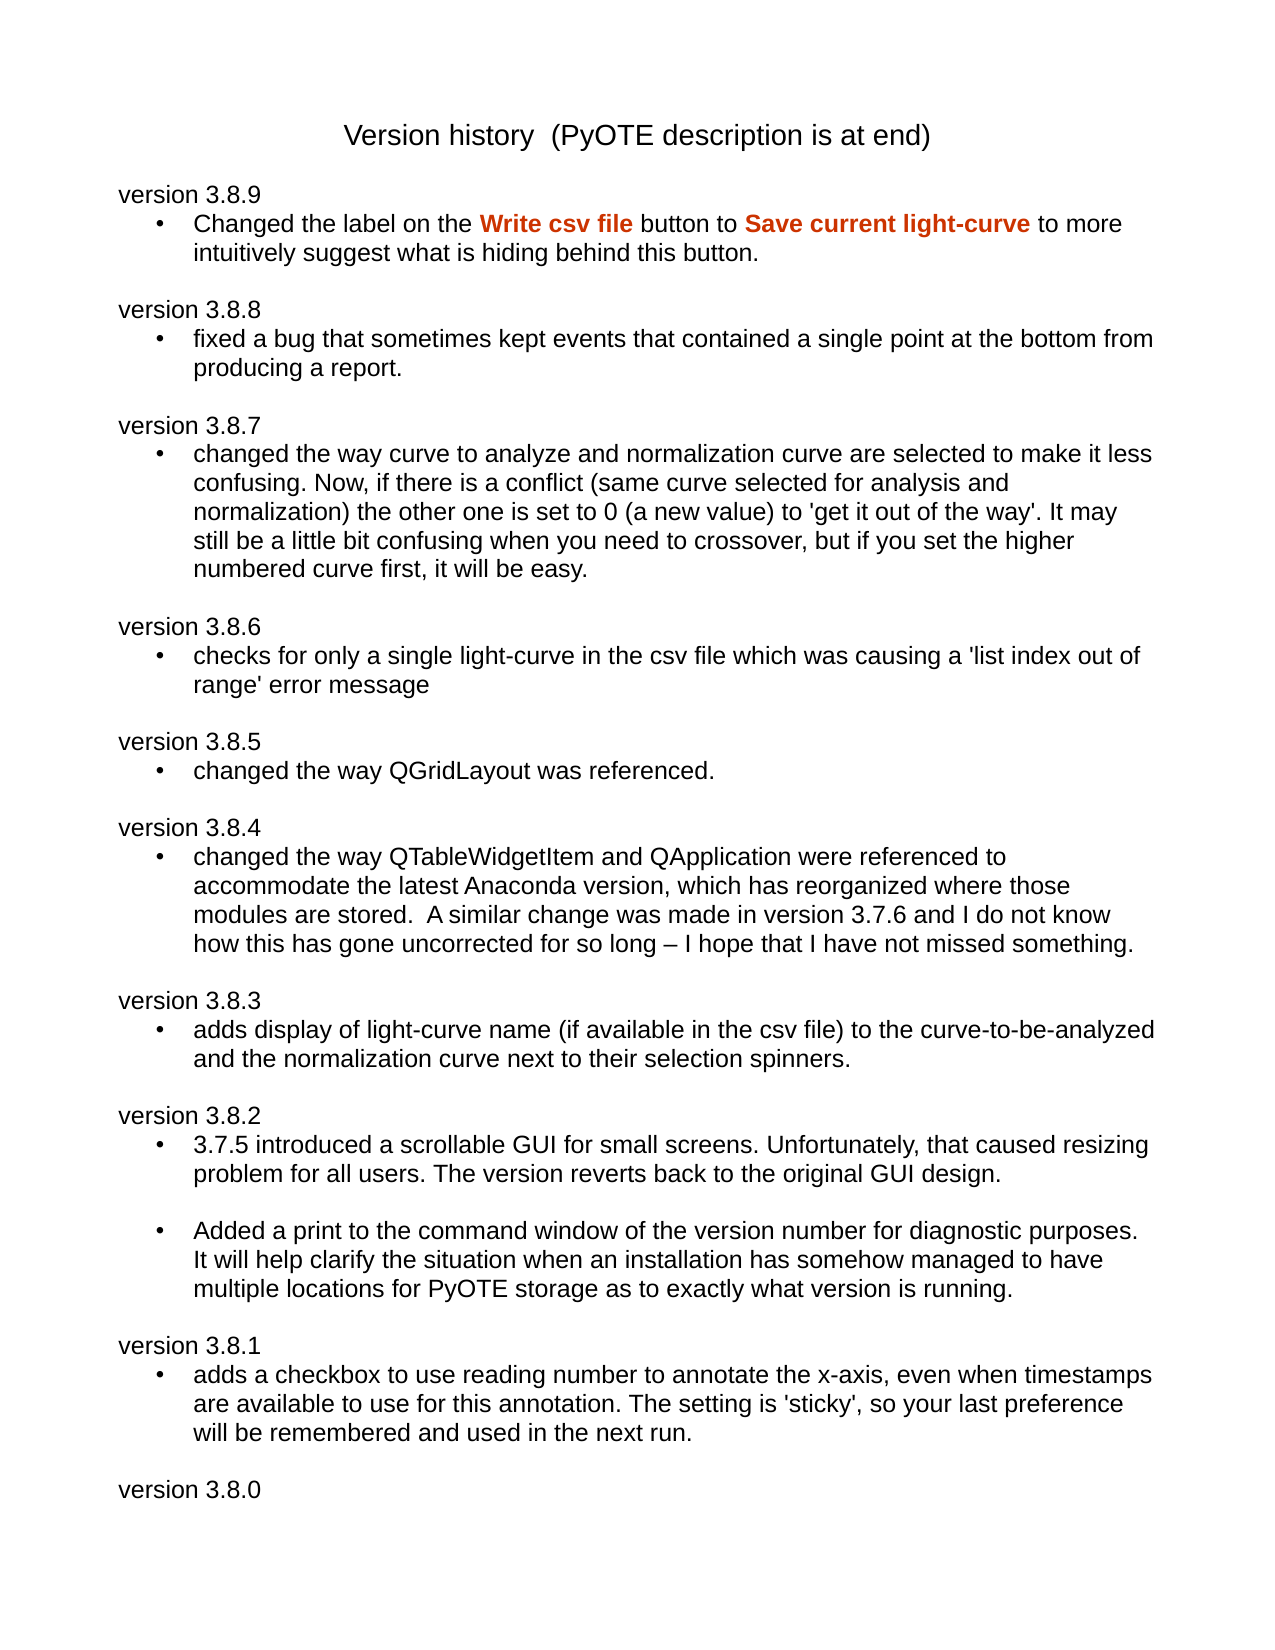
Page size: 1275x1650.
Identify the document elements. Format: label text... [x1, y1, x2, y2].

text version 3.8.0 [118, 1475, 1157, 1504]
text version 3.8.9 [118, 180, 1157, 209]
text version 3.8.5 [118, 727, 1157, 756]
list adds a checkbox to use reading number to annotate the x-axis, even when timestamps are available to use for this annotation. The setting is 'sticky', so your last preference will be remembered and used in the next run. [156, 1360, 1157, 1475]
list checks for only a single light-curve in the csv file which was causing a 'list index out of range' error message [156, 641, 1157, 727]
text version 3.8.4 [118, 813, 1157, 842]
text version 3.8.2 [118, 1101, 1157, 1130]
text Version history (PyOTE description is at end) [118, 118, 1157, 152]
text version 3.8.8 [118, 296, 1157, 324]
list adds display of light-curve name (if available in the csv file) to the curve-to-be-analyzed and the normalization curve next to their selection spinners. [156, 1015, 1157, 1101]
list 3.7.5 introduced a scrollable GUI for small screens. Unfortunately, that caused resizing problem for all users. The version reverts back to the original GUI design. [156, 1130, 1157, 1216]
text version 3.8.3 [118, 986, 1157, 1015]
list fixed a bug that sometimes kept events that contained a single point at the bottom from producing a report. [156, 324, 1157, 411]
list changed the way QGridLayout was referenced. [156, 756, 1157, 813]
list Added a print to the command window of the version number for diagnostic purposes. It will help clarify the situation when an installation has somehow managed to have multiple locations for PyOTE storage as to exactly what version is running. [156, 1216, 1157, 1331]
list changed the way curve to analyze and normalization curve are selected to make it less confusing. Now, if there is a conflict (same curve selected for analysis and normalization) the other one is set to 0 (a new value) to 'get it out of the way'. It may still be a little bit confusing when you need to crossover, but if you set the higher numbered curve first, it will be easy. [156, 439, 1157, 612]
text version 3.8.1 [118, 1331, 1157, 1360]
list changed the way QTableWidgetItem and QApplication were referenced to accommodate the latest Anaconda version, which has reorganized where those modules are stored. A similar change was made in version 3.7.6 and I do not know how this has gone uncorrected for so long – I hope that I have not missed something. [156, 842, 1157, 957]
text version 3.8.7 [118, 411, 1157, 439]
list Changed the label on the Write csv file button to Save current light-curve to more intuitively suggest what is hiding behind this button. [156, 209, 1157, 296]
text version 3.8.6 [118, 612, 1157, 641]
